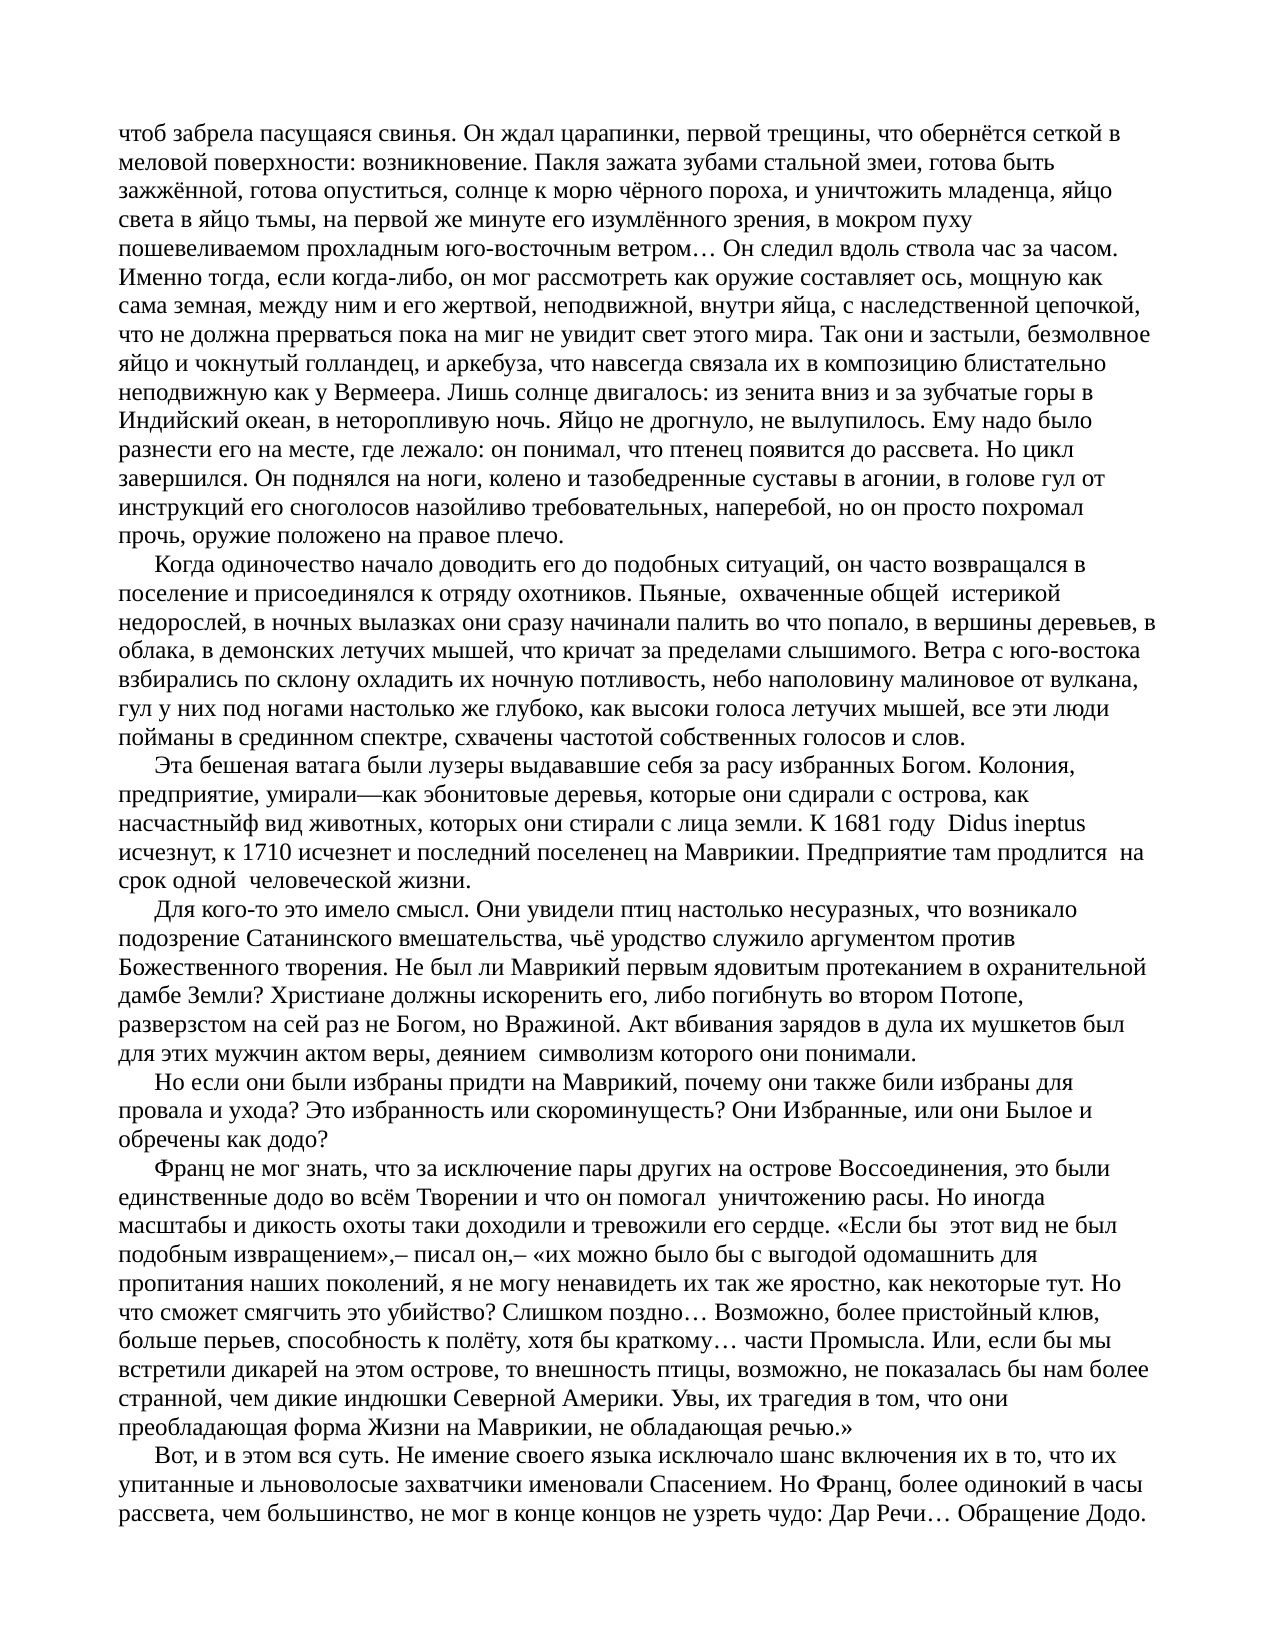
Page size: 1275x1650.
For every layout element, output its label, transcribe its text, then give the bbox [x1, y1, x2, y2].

text чтоб забрела пасущаяся свинья. Он ждал царапинки, первой трещины, что обернётся сеткой в меловой поверхности: возникновение. Пакля зажата зубами стальной змеи, готова быть зажжённой, готова опуститься, солнце к морю чёрного пороха, и уничтожить младенца, яйцо света в яйцо тьмы, на первой же минуте его изумлённого зрения, в мокром пуху пошевеливаемом прохладным юго-восточным ветром… Он следил вдоль ствола час за часом. Именно тогда, если когда-либо, он мог рассмотреть как оружие составляет ось, мощную как сама земная, между ним и его жертвой, неподвижной, внутри яйца, с наследственной цепочкой, что не должна прерваться пока на миг не увидит свет этого мира. Так они и застыли, безмолвное яйцо и чокнутый голландец, и аркебуза, что навсегда связала их в композицию блистательно неподвижную как у Вермеера. Лишь солнце двигалось: из зенита вниз и за зубчатые горы в Индийский океан, в неторопливую ночь. Яйцо не дрогнуло, не вылупилось. Ему надо было разнести его на месте, где лежало: он понимал, что птенец появится до рассвета. Но цикл завершился. Он поднялся на ноги, колено и тазобедренные суставы в агонии, в голове гул от инструкций его сноголосов назойливо требовательных, наперебой, но он просто похромал прочь, оружие положено на правое плечо. [118, 118, 1157, 549]
text Но если они были избраны придти на Маврикий, почему они также били избраны для провала и ухода? Это избранность или скороминущесть? Они Избранные, или они Былое и обречены как додо? [118, 1067, 1157, 1153]
text Когда одиночество начало доводить его до подобных ситуаций, он часто возвращался в поселение и присоединялся к отряду охотников. Пьяные, охваченные общей истерикой недорослей, в ночных вылазках они сразу начинали палить во что попало, в вершины деревьев, в облака, в демонских летучих мышей, что кричат за пределами слышимого. Ветра с юго-востока взбирались по склону охладить их ночную потливость, небо наполовину малиновое от вулкана, гул у них под ногами настолько же глубоко, как высоки голоса летучих мышей, все эти люди пойманы в срединном спектре, схвачены частотой собственных голосов и слов. [118, 549, 1157, 751]
text Для кого-то это имело смысл. Они увидели птиц настолько несуразных, что возникало подозрение Сатанинского вмешательства, чьё уродство служило аргументом против Божественного творения. Не был ли Маврикий первым ядовитым протеканием в охранительной дамбе Земли? Христиане должны искоренить его, либо погибнуть во втором Потопе, разверзстом на сей раз не Богом, но Вражиной. Акт вбивания зарядов в дула их мушкетов был для этих мужчин актом веры, деянием символизм которого они понимали. [118, 894, 1157, 1067]
text Франц не мог знать, что за исключение пары других на острове Воссоединения, это были единственные додо во всём Творении и что он помогал уничтожению расы. Но иногда масштабы и дикость охоты таки доходили и тревожили его сердце. «Если бы этот вид не был подобным извращением»,– писал он,– «их можно было бы с выгодой одомашнить для пропитания наших поколений, я не могу ненавидеть их так же яростно, как некоторые тут. Но что сможет смягчить это убийство? Слишком поздно… Возможно, более пристойный клюв, больше перьев, способность к полёту, хотя бы краткому… части Промысла. Или, если бы мы встретили дикарей на этом острове, то внешность птицы, возможно, не показалась бы нам более странной, чем дикие индюшки Северной Америки. Увы, их трагедия в том, что они преобладающая форма Жизни на Маврикии, не обладающая речью.» [118, 1153, 1157, 1441]
text Вот, и в этом вся суть. Не имение своего языка исключало шанс включения их в то, что их упитанные и льноволосые захватчики именовали Спасением. Но Франц, более одинокий в часы рассвета, чем большинство, не мог в конце концов не узреть чудо: Дар Речи… Обращение Додо. [118, 1441, 1157, 1527]
text Эта бешеная ватага были лузеры выдававшие себя за расу избранных Богом. Колония, предприятие, умирали—как эбонитовые деревья, которые они сдирали с острова, как насчастныйф вид животных, которых они стирали с лица земли. К 1681 году Didus ineptus исчезнут, к 1710 исчезнет и последний поселенец на Маврикии. Предприятие там продлится на срок одной человеческой жизни. [118, 751, 1157, 894]
